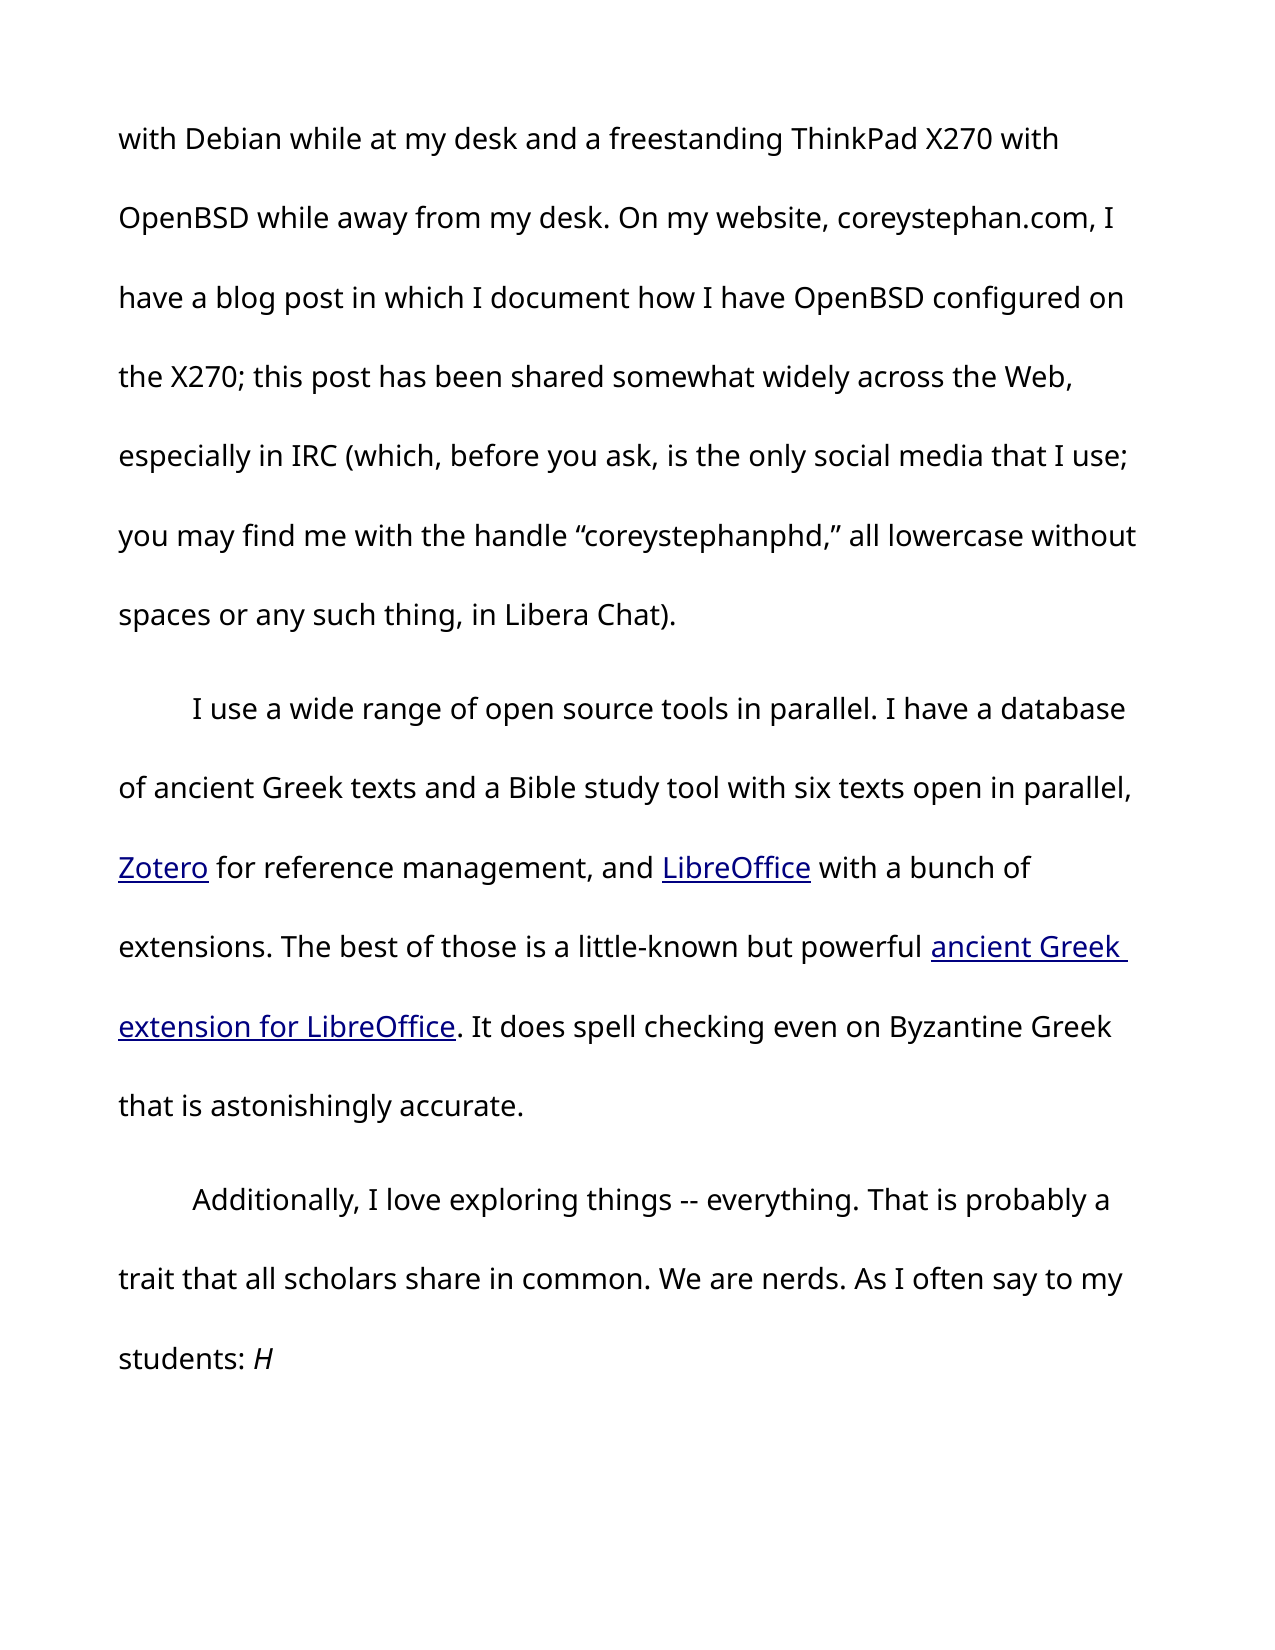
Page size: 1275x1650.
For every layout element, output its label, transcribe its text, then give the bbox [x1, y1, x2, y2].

text with Debian while at my desk and a freestanding ThinkPad X270 with OpenBSD while away from my desk. On my website, coreystephan.com, I have a blog post in which I document how I have OpenBSD configured on the X270; this post has been shared somewhat widely across the Web, especially in IRC (which, before you ask, is the only social media that I use; you may find me with the handle “coreystephanphd,” all lowercase without spaces or any such thing, in Libera Chat). [118, 118, 1157, 634]
text I use a wide range of open source tools in parallel. I have a database of ancient Greek texts and a Bible study tool with six texts open in parallel, Zotero for reference management, and LibreOffice with a bunch of extensions. The best of those is a little-known but powerful ancient Greek extension for LibreOffice. It does spell checking even on Byzantine Greek that is astonishingly accurate. [118, 688, 1157, 1125]
text Additionally, I love exploring things -- everything. That is probably a trait that all scholars share in common. We are nerds. As I often say to my students: How do you know that the kid who’s going to become a scholar? It’s [118, 1179, 1157, 1378]
